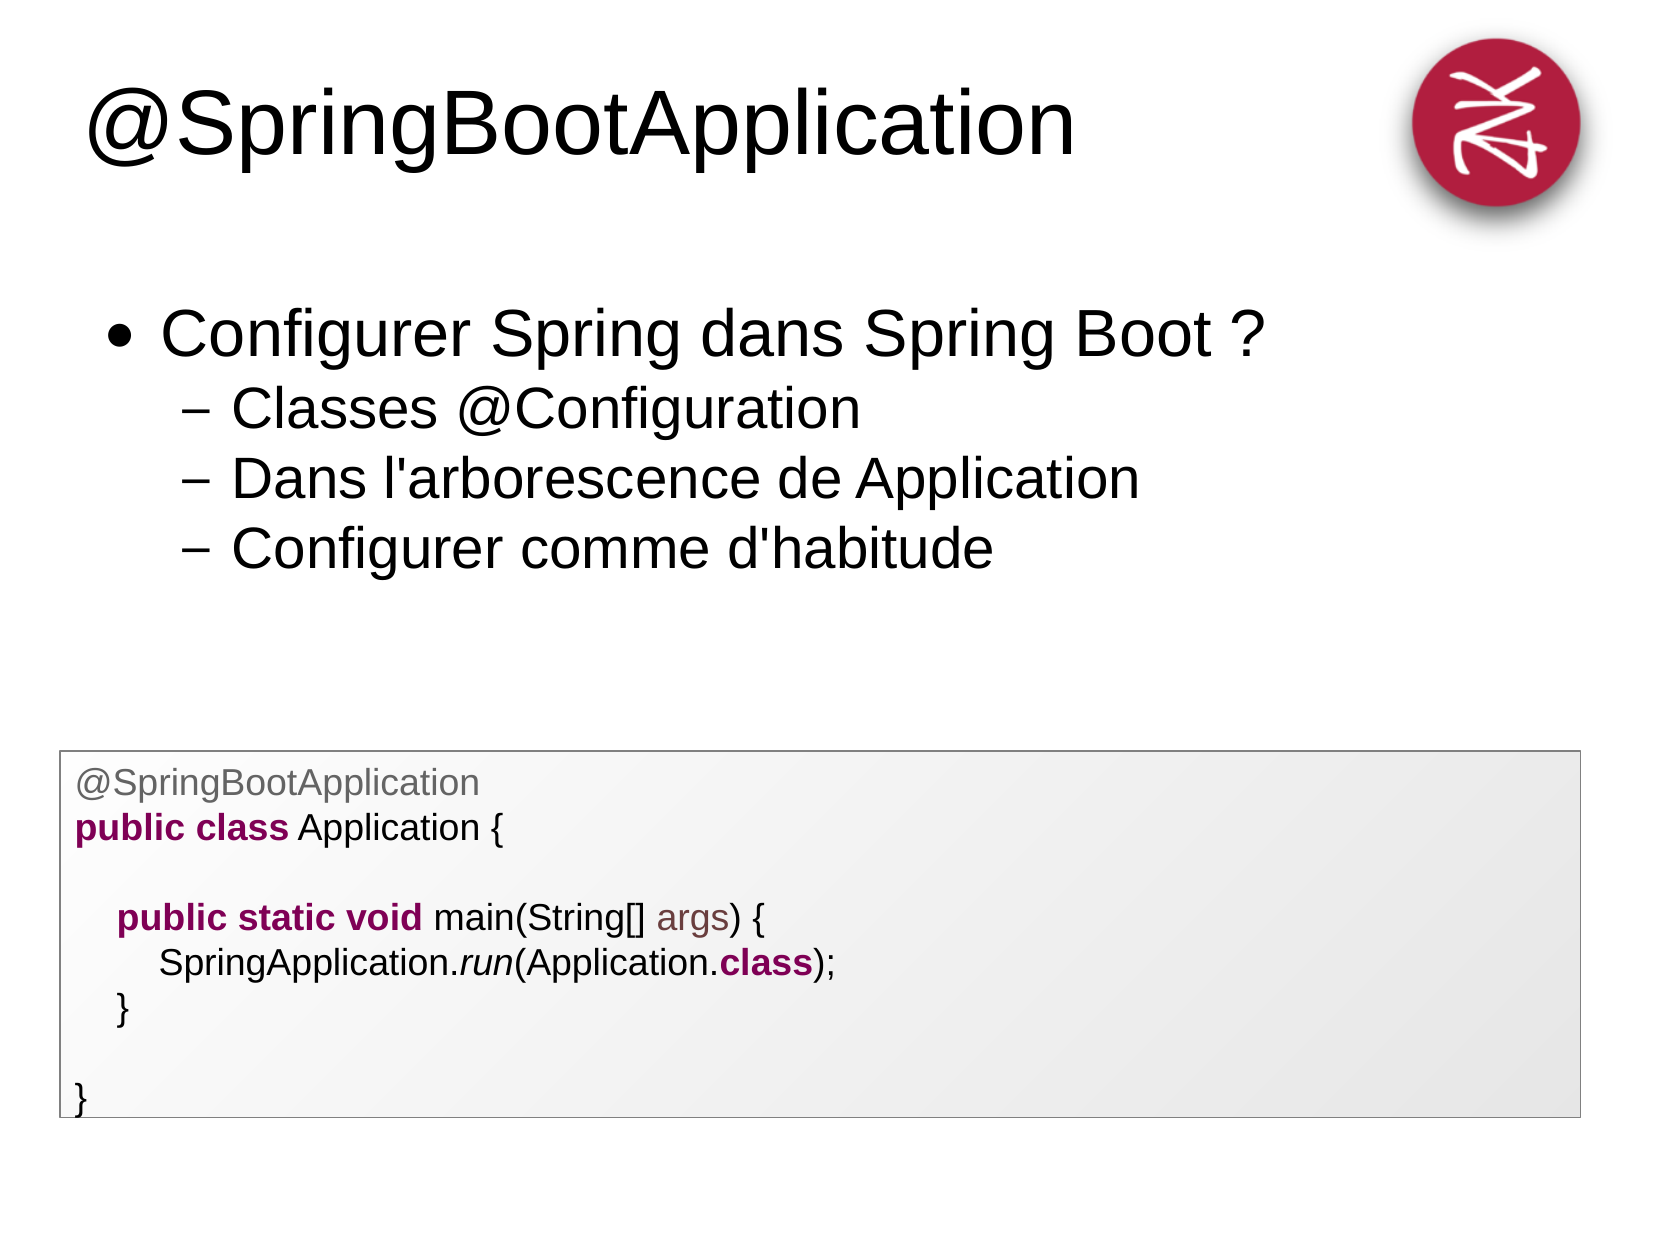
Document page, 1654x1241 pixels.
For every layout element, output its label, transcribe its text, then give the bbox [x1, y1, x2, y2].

text_box @SpringBootApplication public class Application { public static void main(String[] args) { SpringApplication.run(Application.class); } } [59, 750, 1581, 1118]
picture [1374, 13, 1619, 258]
text_box Configurer Spring dans Spring Boot ? Classes @Configuration Dans l'arborescence de Application Configurer comme d'habitude [90, 290, 1546, 750]
text_box @SpringBootApplication [82, 13, 1571, 221]
